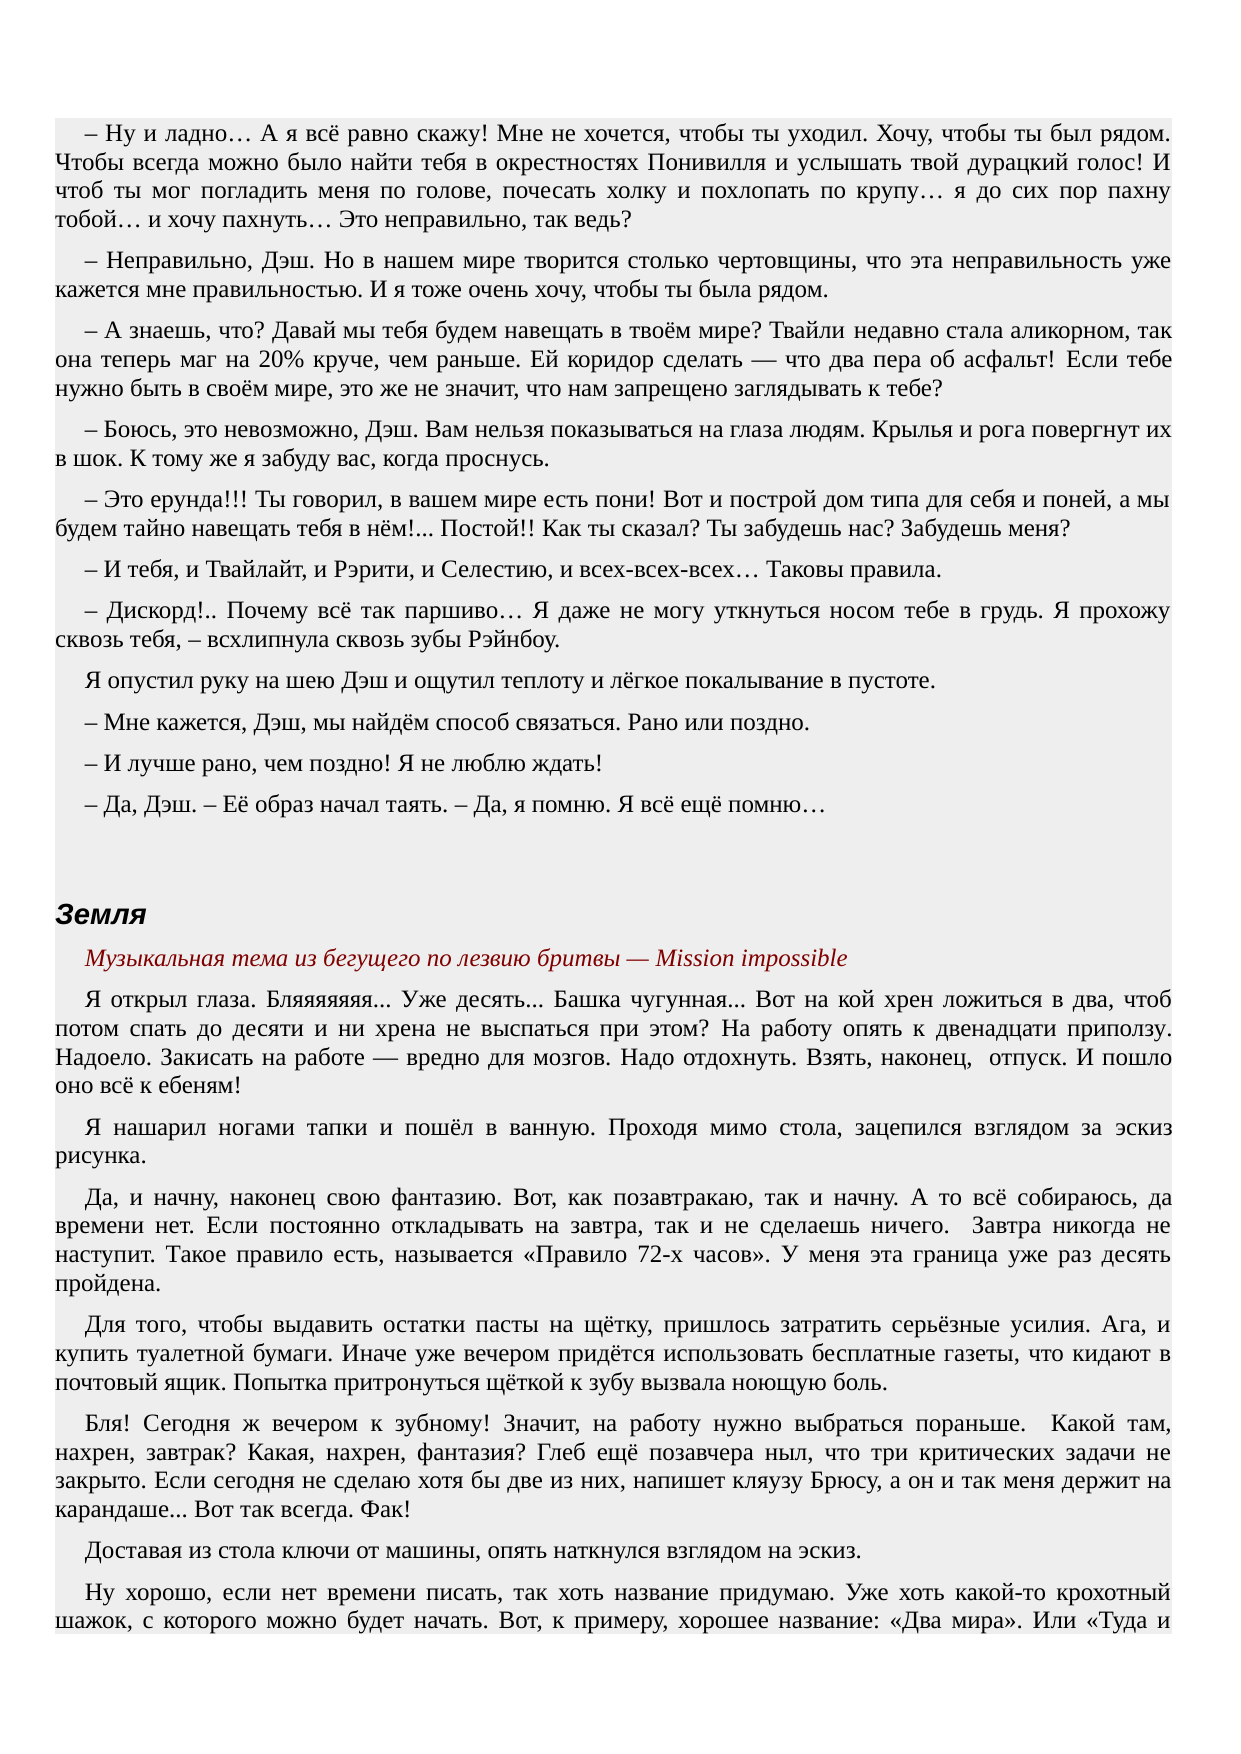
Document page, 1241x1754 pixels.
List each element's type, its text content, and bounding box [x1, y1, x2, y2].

text – Это ерунда!!! Ты говорил, в вашем мире есть пони! Вот и построй дом типа для себя и поней, а мы будем тайно навещать тебя в нём!... Постой!! Как ты сказал? Ты забудешь нас? Забудешь меня? [55, 484, 1172, 542]
text – Неправильно, Дэш. Но в нашем мире творится столько чертовщины, что эта неправильность уже кажется мне правильностью. И я тоже очень хочу, чтобы ты была рядом. [55, 246, 1172, 303]
text Музыкальная тема из бегущего по лезвию бритвы — Mission impossible [55, 943, 1172, 972]
text Бля! Сегодня ж вечером к зубному! Значит, на работу нужно выбраться пораньше. Какой там, нахрен, завтрак? Какая, нахрен, фантазия? Глеб ещё позавчера ныл, что три критических задачи не закрыто. Если сегодня не сделаю хотя бы две из них, напишет кляузу Брюсу, а он и так меня держит на карандаше... Вот так всегда. Фак! [55, 1408, 1172, 1523]
text Ну хорошо, если нет времени писать, так хоть название придумаю. Уже хоть какой-то крохотный шажок, с которого можно будет начать. Вот, к примеру, хорошее название: «Два мира». Или «Туда и [55, 1577, 1172, 1634]
text – Боюсь, это невозможно, Дэш. Вам нельзя показываться на глаза людям. Крылья и рога повергнут их в шок. К тому же я забуду вас, когда проснусь. [55, 414, 1172, 472]
text – Дискорд!.. Почему всё так паршиво… Я даже не могу уткнуться носом тебе в грудь. Я прохожу сквозь тебя, – всхлипнула сквозь зубы Рэйнбоу. [55, 596, 1172, 653]
text Я открыл глаза. Бляяяяяяя... Уже десять... Башка чугунная... Вот на кой хрен ложиться в два, чтоб потом спать до десяти и ни хрена не выспаться при этом? На работу опять к двенадцати приползу. Надоело. Закисать на работе — вредно для мозгов. Надо отдохнуть. Взять, наконец, отпуск. И пошло оно всё к ебеням! [55, 984, 1172, 1099]
text – Мне кажется, Дэш, мы найдём способ связаться. Рано или поздно. [55, 707, 1172, 736]
text Доставая из стола ключи от машины, опять наткнулся взглядом на эскиз. [55, 1535, 1172, 1564]
text – И лучше рано, чем поздно! Я не люблю ждать! [55, 748, 1172, 777]
text Для того, чтобы выдавить остатки пасты на щётку, пришлось затратить серьёзные усилия. Ага, и купить туалетной бумаги. Иначе уже вечером придётся использовать бесплатные газеты, что кидают в почтовый ящик. Попытка притронуться щёткой к зубу вызвала ноющую боль. [55, 1309, 1172, 1395]
text – И тебя, и Твайлайт, и Рэрити, и Селестию, и всех-всех-всех… Таковы правила. [55, 554, 1172, 583]
subtitle Земля [55, 897, 1172, 930]
text Я опустил руку на шею Дэш и ощутил теплоту и лёгкое покалывание в пустоте. [55, 666, 1172, 694]
text Я нашарил ногами тапки и пошёл в ванную. Проходя мимо стола, зацепился взглядом за эскиз рисунка. [55, 1112, 1172, 1169]
text – Да, Дэш. – Её образ начал таять. – Да, я помню. Я всё ещё помню… [55, 789, 1172, 818]
text – Ну и ладно… А я всё равно скажу! Мне не хочется, чтобы ты уходил. Хочу, чтобы ты был рядом. Чтобы всегда можно было найти тебя в окрестностях Понивилля и услышать твой дурацкий голос! И чтоб ты мог погладить меня по голове, почесать холку и похлопать по крупу… я до сих пор пахну тобой… и хочу пахнуть… Это неправильно, так ведь? [55, 118, 1172, 233]
text Да, и начну, наконец свою фантазию. Вот, как позавтракаю, так и начну. А то всё собираюсь, да времени нет. Если постоянно откладывать на завтра, так и не сделаешь ничего. Завтра никогда не наступит. Такое правило есть, называется «Правило 72-х часов». У меня эта граница уже раз десять пройдена. [55, 1182, 1172, 1297]
text – А знаешь, что? Давай мы тебя будем навещать в твоём мире? Твайли недавно стала аликорном, так она теперь маг на 20% круче, чем раньше. Ей коридор сделать — что два пера об асфальт! Если тебе нужно быть в своём мире, это же не значит, что нам запрещено заглядывать к тебе? [55, 316, 1172, 402]
